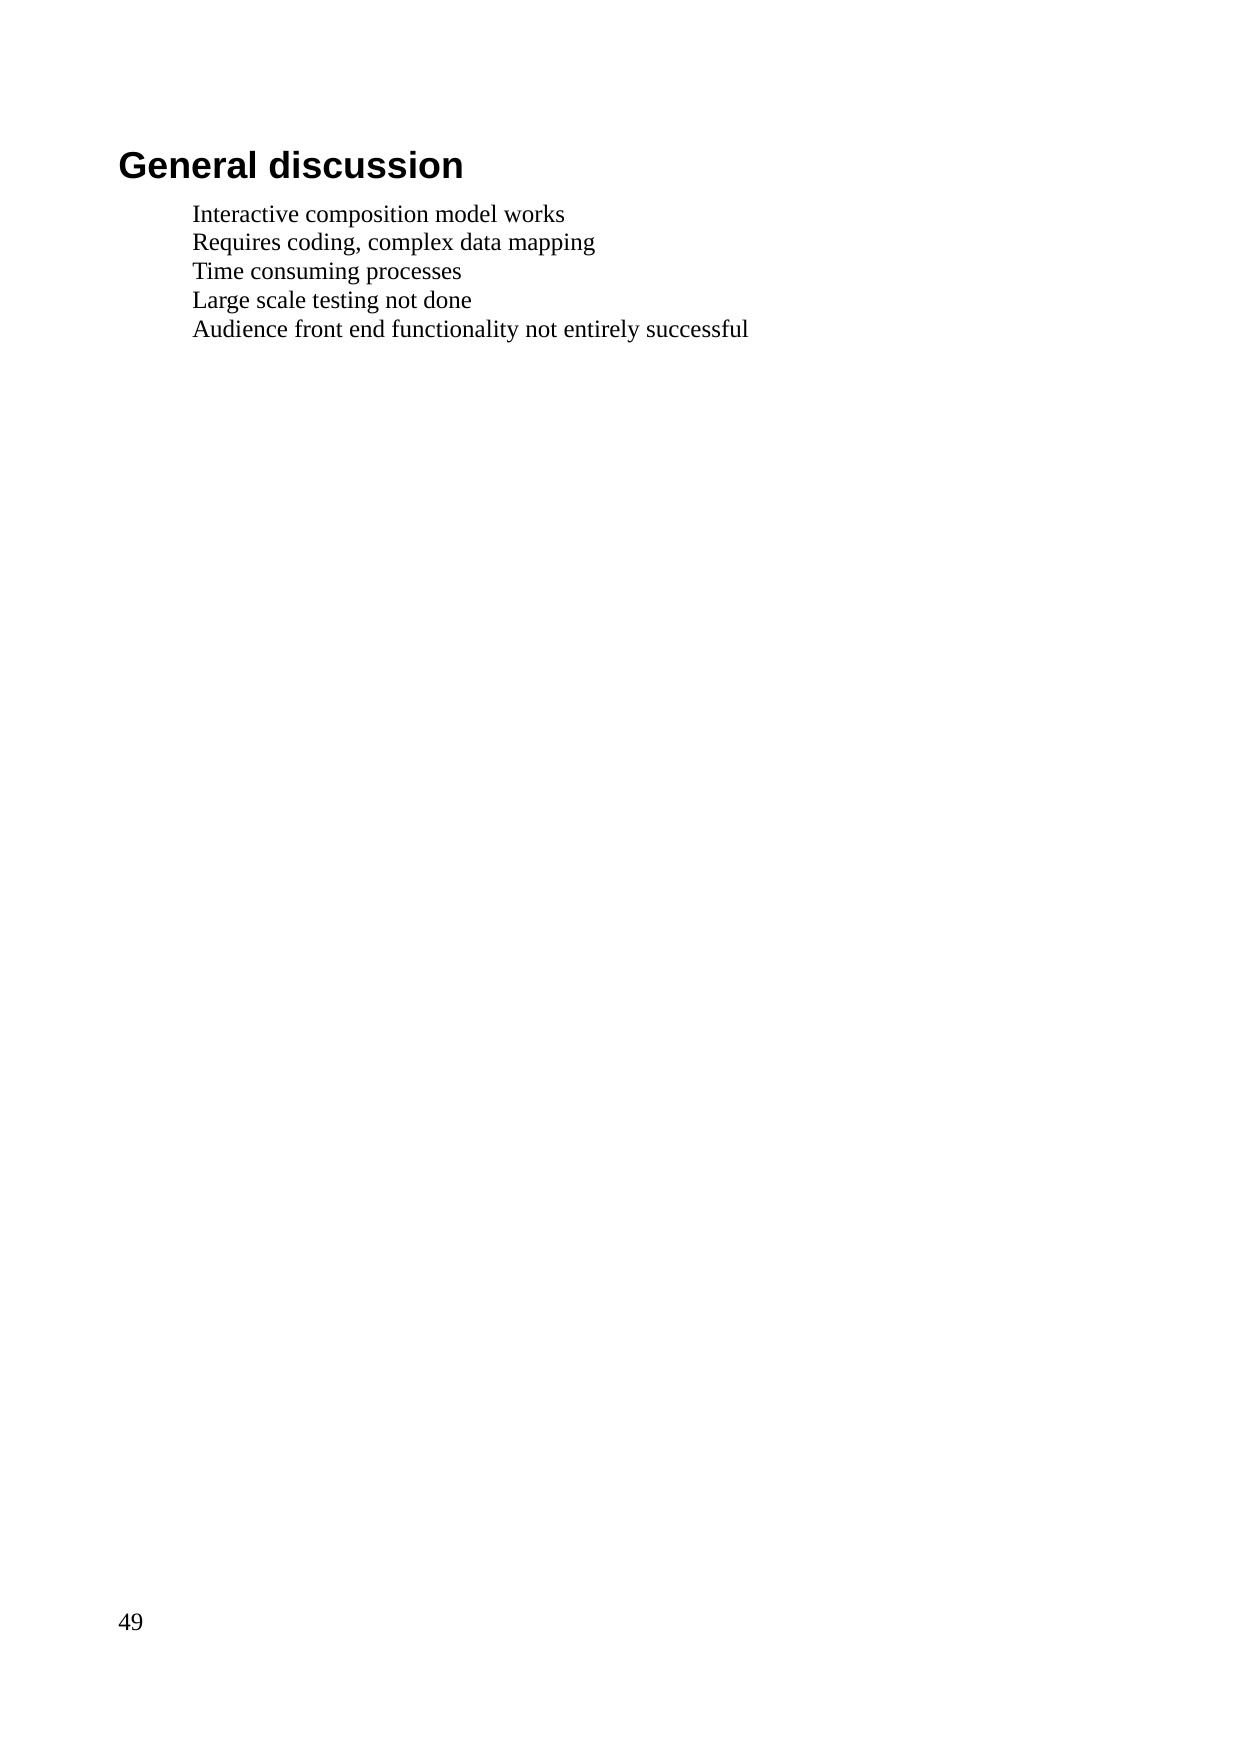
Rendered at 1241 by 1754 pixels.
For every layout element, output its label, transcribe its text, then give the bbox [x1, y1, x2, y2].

text Time consuming processes [118, 256, 1122, 285]
text Interactive composition model works [118, 199, 1122, 227]
text Audience front end functionality not entirely successful [118, 314, 1122, 342]
text Requires coding, complex data mapping [118, 227, 1122, 256]
subtitle General discussion [118, 143, 1122, 186]
text Large scale testing not done [118, 285, 1122, 314]
